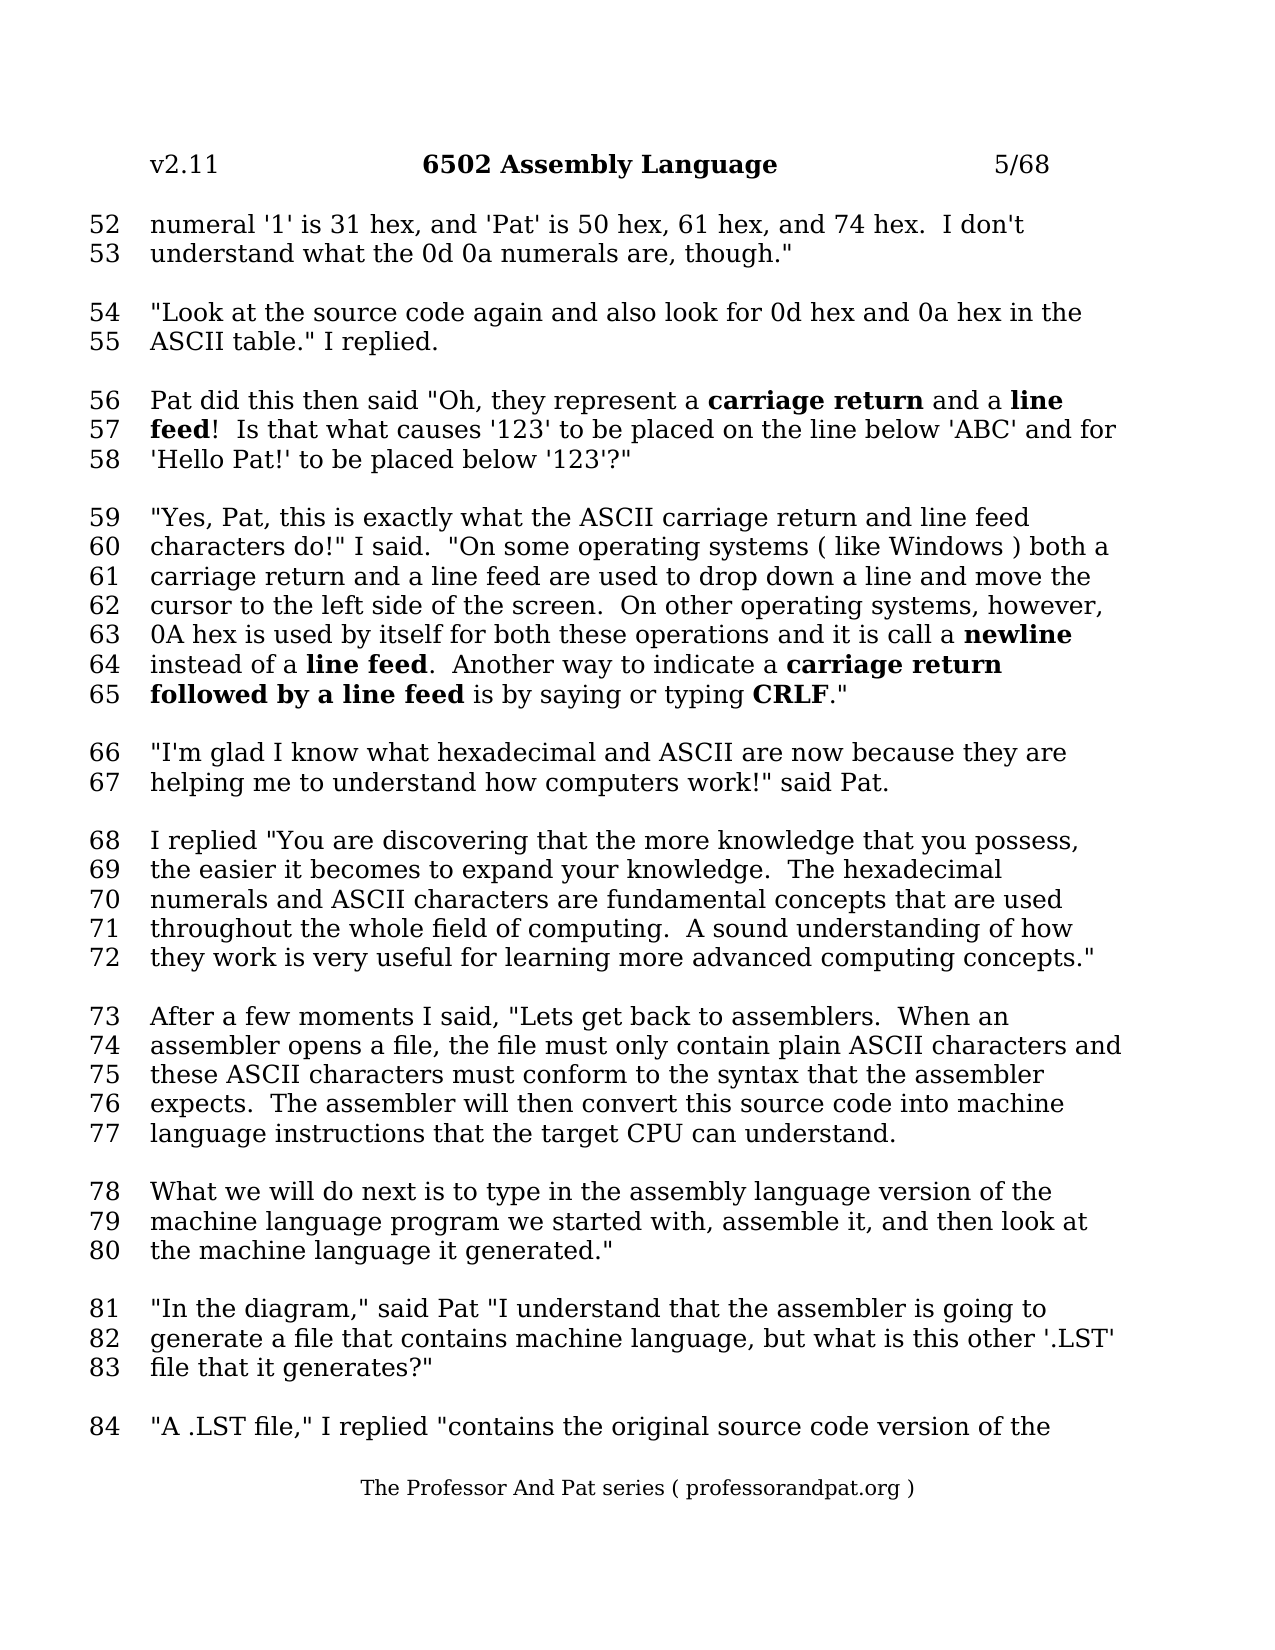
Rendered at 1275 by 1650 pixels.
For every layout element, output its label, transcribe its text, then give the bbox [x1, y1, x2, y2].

text Pat did this then said "Oh, they represent a carriage return and a line feed! Is that what causes '123' to be placed on the line below 'ABC' and for 'Hello Pat!' to be placed below '123'?" [150, 386, 1125, 474]
text numeral '1' is 31 hex, and 'Pat' is 50 hex, 61 hex, and 74 hex. I don't understand what the 0d 0a numerals are, though." [150, 210, 1125, 268]
text "I'm glad I know what hexadecimal and ASCII are now because they are helping me to understand how computers work!" said Pat. [150, 738, 1125, 797]
text "Look at the source code again and also look for 0d hex and 0a hex in the ASCII table." I replied. [150, 298, 1125, 356]
text After a few moments I said, "Lets get back to assemblers. When an assembler opens a file, the file must only contain plain ASCII characters and these ASCII characters must conform to the syntax that the assembler expects. The assembler will then convert this source code into machine language instructions that the target CPU can understand. [150, 1002, 1125, 1148]
text "In the diagram," said Pat "I understand that the assembler is going to generate a file that contains machine language, but what is this other '.LST' file that it generates?" [150, 1294, 1125, 1382]
text "Yes, Pat, this is exactly what the ASCII carriage return and line feed characters do!" I said. "On some operating systems ( like Windows ) both a carriage return and a line feed are used to drop down a line and move the cursor to the left side of the screen. On other operating systems, however, 0A hex is used by itself for both these operations and it is call a newline instead of a line feed. Another way to indicate a carriage return followed by a line feed is by saying or typing CRLF." [150, 503, 1125, 709]
text I replied "You are discovering that the more knowledge that you possess, the easier it becomes to expand your knowledge. The hexadecimal numerals and ASCII characters are fundamental concepts that are used throughout the whole field of computing. A sound understanding of how they work is very useful for learning more advanced computing concepts." [150, 826, 1125, 973]
text What we will do next is to type in the assembly language version of the machine language program we started with, assemble it, and then look at the machine language it generated." [150, 1177, 1125, 1265]
text "A .LST file," I replied "contains the original source code version of the [150, 1412, 1125, 1441]
